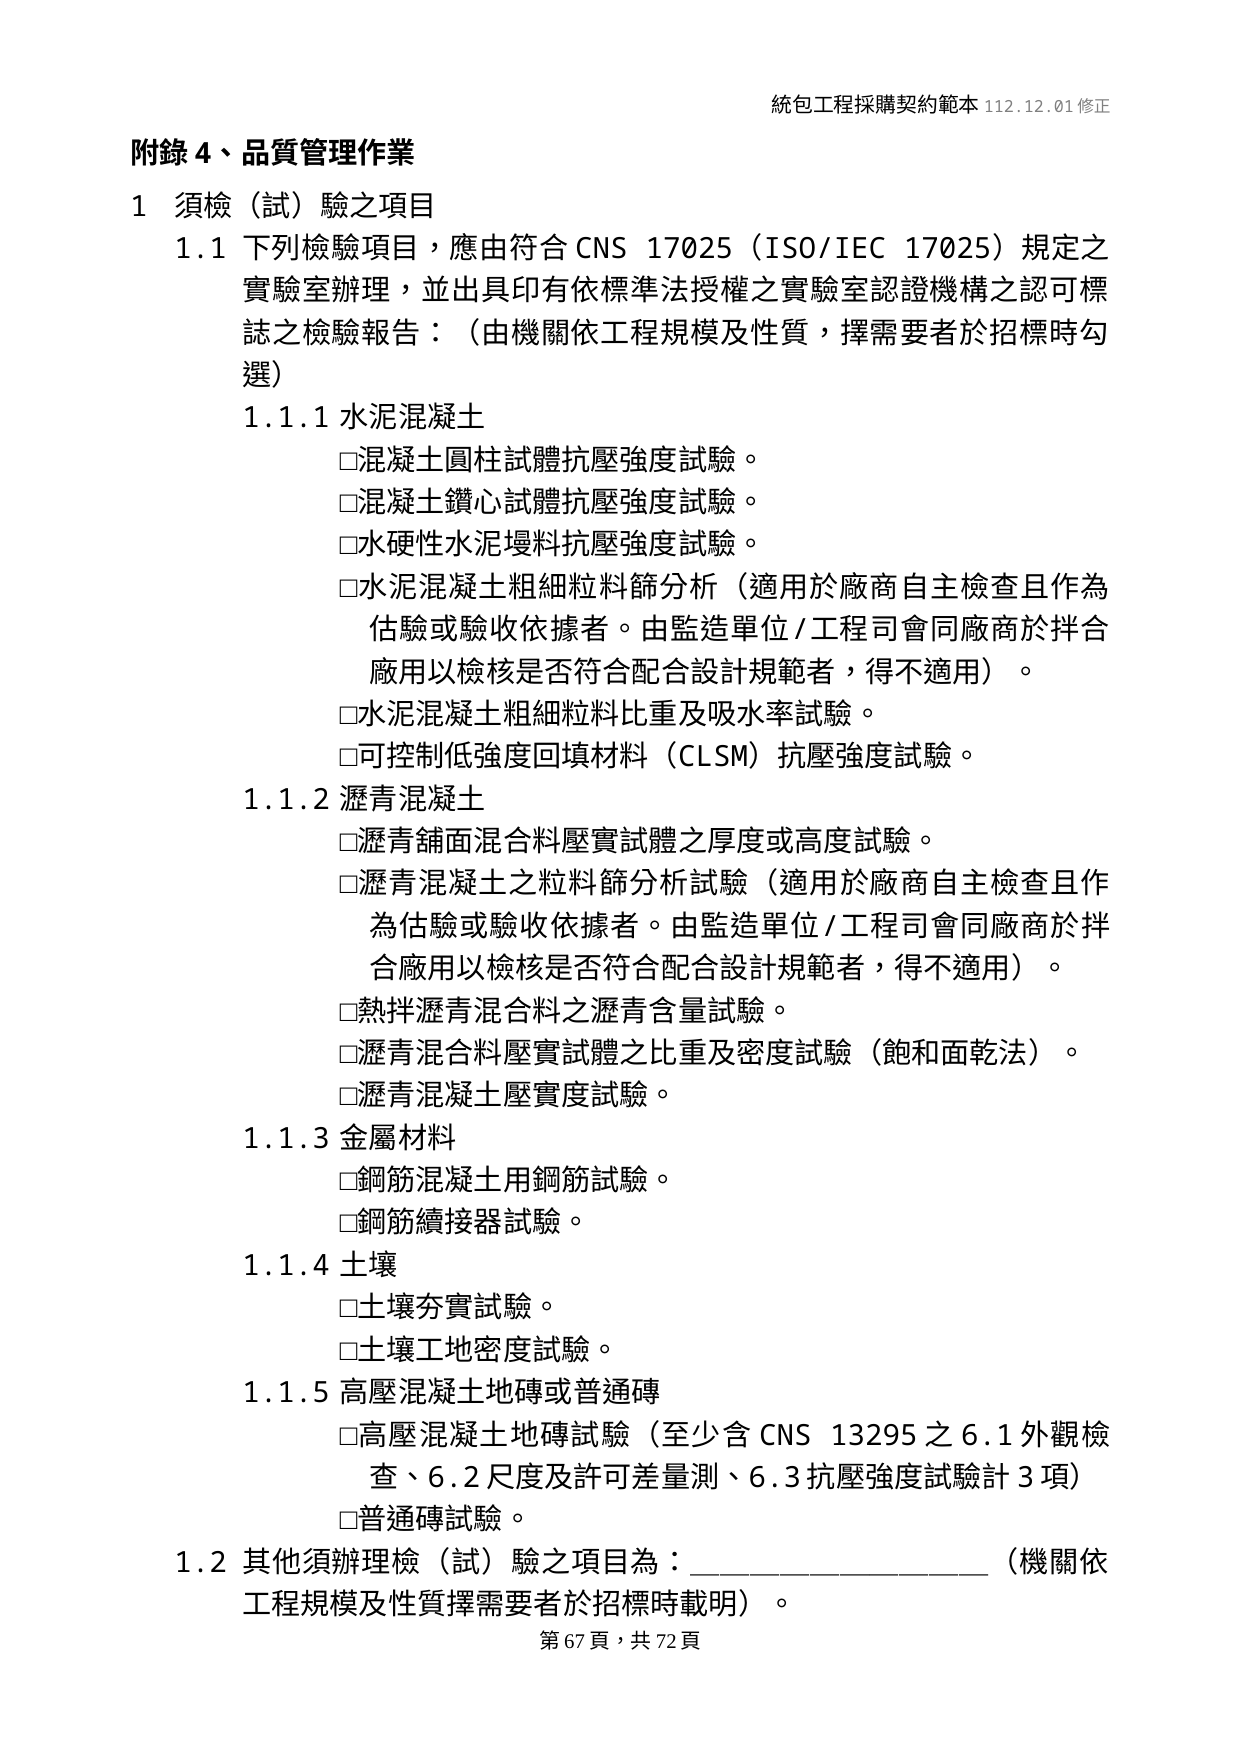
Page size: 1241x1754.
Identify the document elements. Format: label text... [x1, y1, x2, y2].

text □鋼筋混凝土用鋼筋試驗。 [339, 1157, 1110, 1199]
text □普通磚試驗。 [339, 1496, 1110, 1538]
list 土壤 [242, 1241, 1110, 1284]
text □土壤夯實試驗。 [339, 1284, 1110, 1326]
list 瀝青混凝土 [242, 775, 1110, 818]
text □水硬性水泥墁料抗壓強度試驗。 [339, 521, 1110, 563]
text 附錄4、品質管理作業 [130, 130, 1110, 172]
text □鋼筋續接器試驗。 [339, 1199, 1110, 1241]
text □瀝青舖面混合料壓實試體之厚度或高度試驗。 [339, 818, 1110, 860]
text □瀝青混凝土之粒料篩分析試驗（適用於廠商自主檢查且作為估驗或驗收依據者。由監造單位/工程司會同廠商於拌合廠用以檢核是否符合配合設計規範者，得不適用）。 [339, 860, 1110, 987]
text □混凝土鑽心試體抗壓強度試驗。 [339, 478, 1110, 521]
text □水泥混凝土粗細粒料比重及吸水率試驗。 [339, 690, 1110, 733]
list 下列檢驗項目，應由符合CNS 17025（ISO/IEC 17025）規定之實驗室辦理，並出具印有依標準法授權之實驗室認證機構之認可標誌之檢驗報告：（由機關依工程規模及性質，擇需要者於招標時勾選） [174, 224, 1110, 394]
text □可控制低強度回填材料（CLSM）抗壓強度試驗。 [339, 733, 1110, 775]
text □高壓混凝土地磚試驗（至少含CNS 13295之6.1外觀檢查、6.2尺度及許可差量測、6.3抗壓強度試驗計3項） [339, 1411, 1110, 1496]
list 金屬材料 [242, 1114, 1110, 1157]
text □混凝土圓柱試體抗壓強度試驗。 [339, 436, 1110, 478]
list 須檢（試）驗之項目 [130, 182, 1110, 224]
text □瀝青混合料壓實試體之比重及密度試驗（飽和面乾法）。 [339, 1029, 1110, 1072]
list 高壓混凝土地磚或普通磚 [242, 1369, 1110, 1411]
list 其他須辦理檢（試）驗之項目為：＿＿＿＿＿＿＿＿＿＿（機關依工程規模及性質擇需要者於招標時載明）。 [174, 1538, 1110, 1623]
text □熱拌瀝青混合料之瀝青含量試驗。 [339, 987, 1110, 1029]
text □土壤工地密度試驗。 [339, 1326, 1110, 1369]
text □瀝青混凝土壓實度試驗。 [339, 1072, 1110, 1114]
list 水泥混凝土 [242, 394, 1110, 436]
text □水泥混凝土粗細粒料篩分析（適用於廠商自主檢查且作為估驗或驗收依據者。由監造單位/工程司會同廠商於拌合廠用以檢核是否符合配合設計規範者，得不適用）。 [339, 563, 1110, 690]
